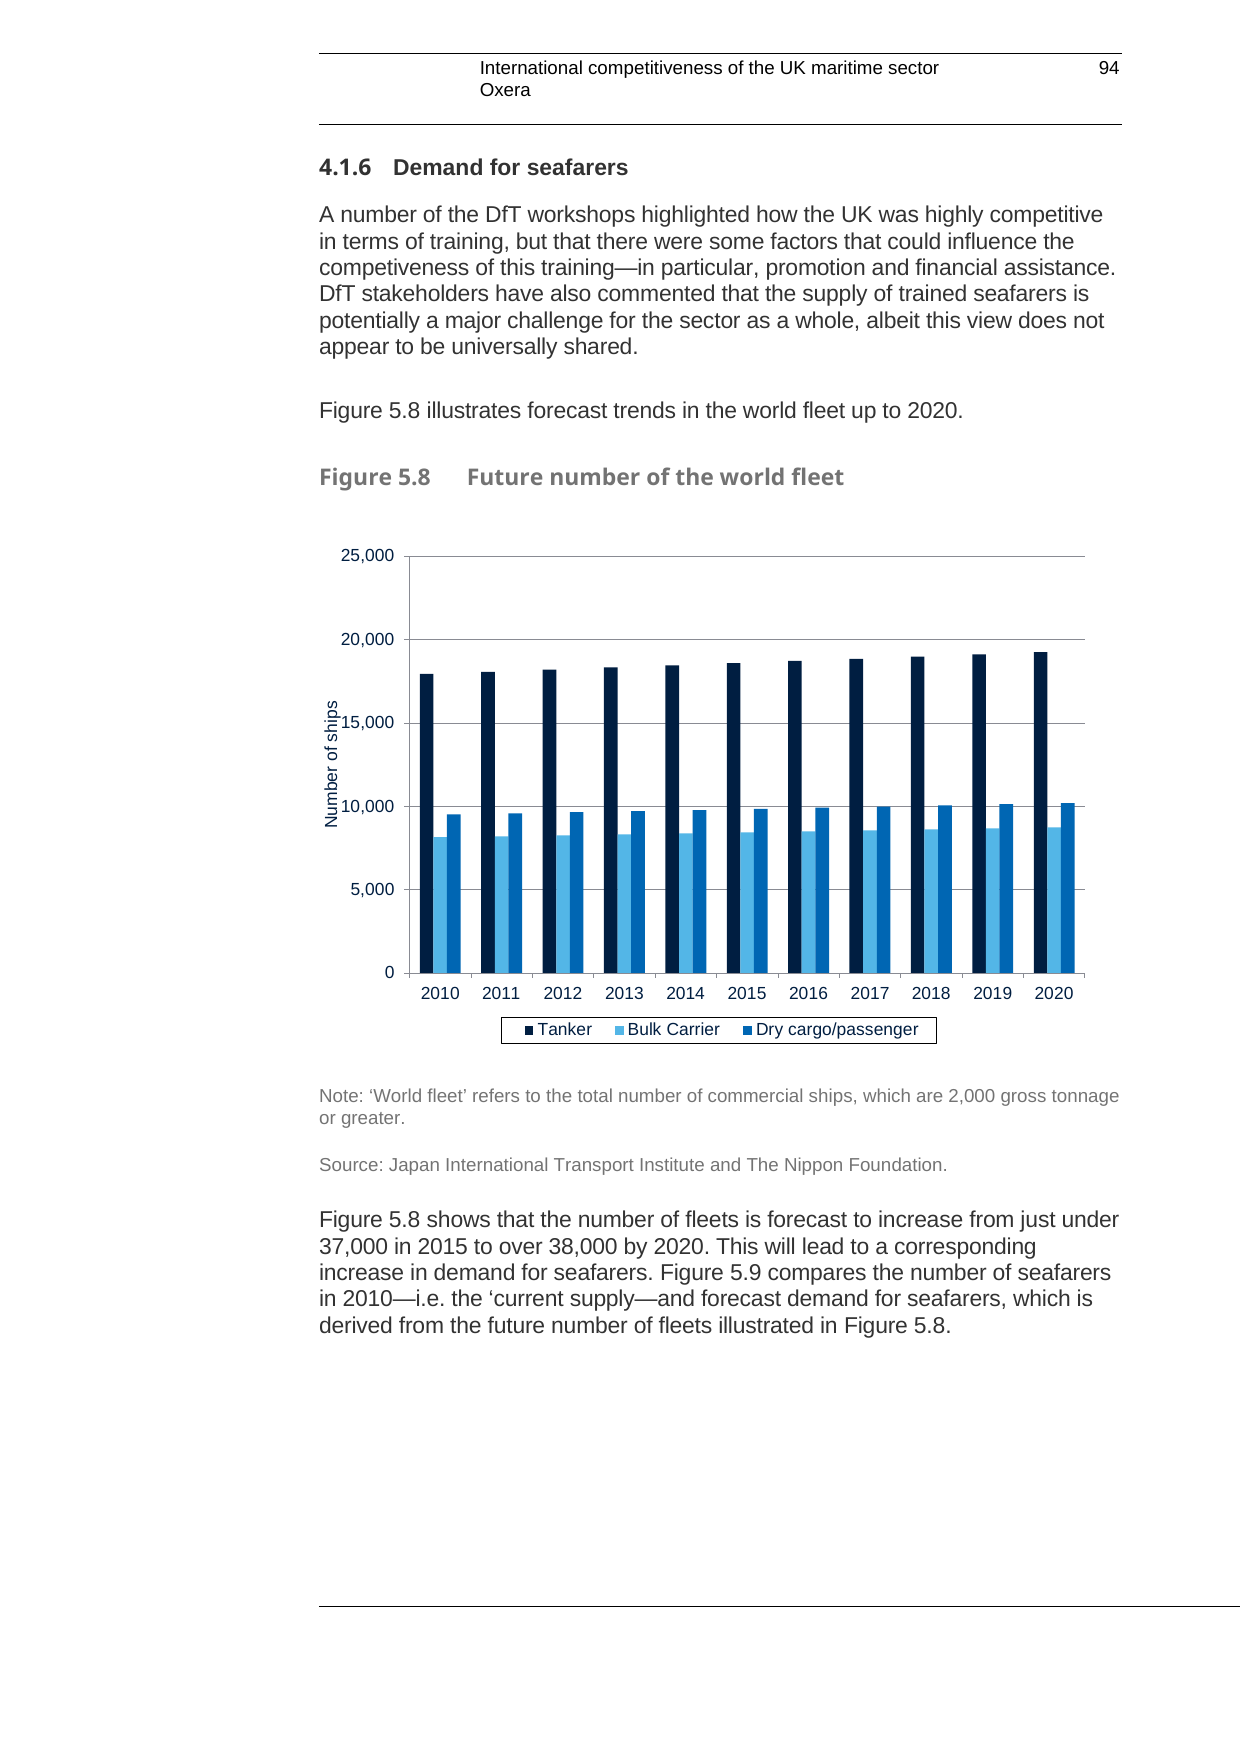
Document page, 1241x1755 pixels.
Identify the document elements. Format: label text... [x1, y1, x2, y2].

text Figure 5.8 Future number of the world fleet [319, 461, 1122, 492]
text Figure 5.8 shows that the number of fleets is forecast to increase from just under 37,000 in 2015 to over 38,000 by 2020. This will lead to a corresponding increase in demand for seafarers. Figure 5.9 compares the number of seafarers in 2010—i.e. the ‘current supply—and forecast demand for seafarers, which is derived from the future number of fleets illustrated in Figure 5.8. [319, 1206, 1122, 1338]
text Source: Japan International Transport Institute and The Nippon Foundation. [319, 1153, 1122, 1175]
text A number of the DfT workshops highlighted how the UK was highly competitive in terms of training, but that there were some factors that could influence the competiveness of this training—in particular, promotion and financial assistance. DfT stakeholders have also commented that the supply of trained seafarers is potentially a major challenge for the sector as a whole, albeit this view does not appear to be universally shared. [319, 201, 1122, 359]
text Figure 5.8 illustrates forecast trends in the world fleet up to 2020. [319, 397, 1122, 423]
text Note: ‘World fleet’ refers to the total number of commercial ships, which are 2,000 gross tonnage or greater. [319, 1085, 1122, 1128]
subtitle Demand for seafarers [319, 151, 1122, 183]
